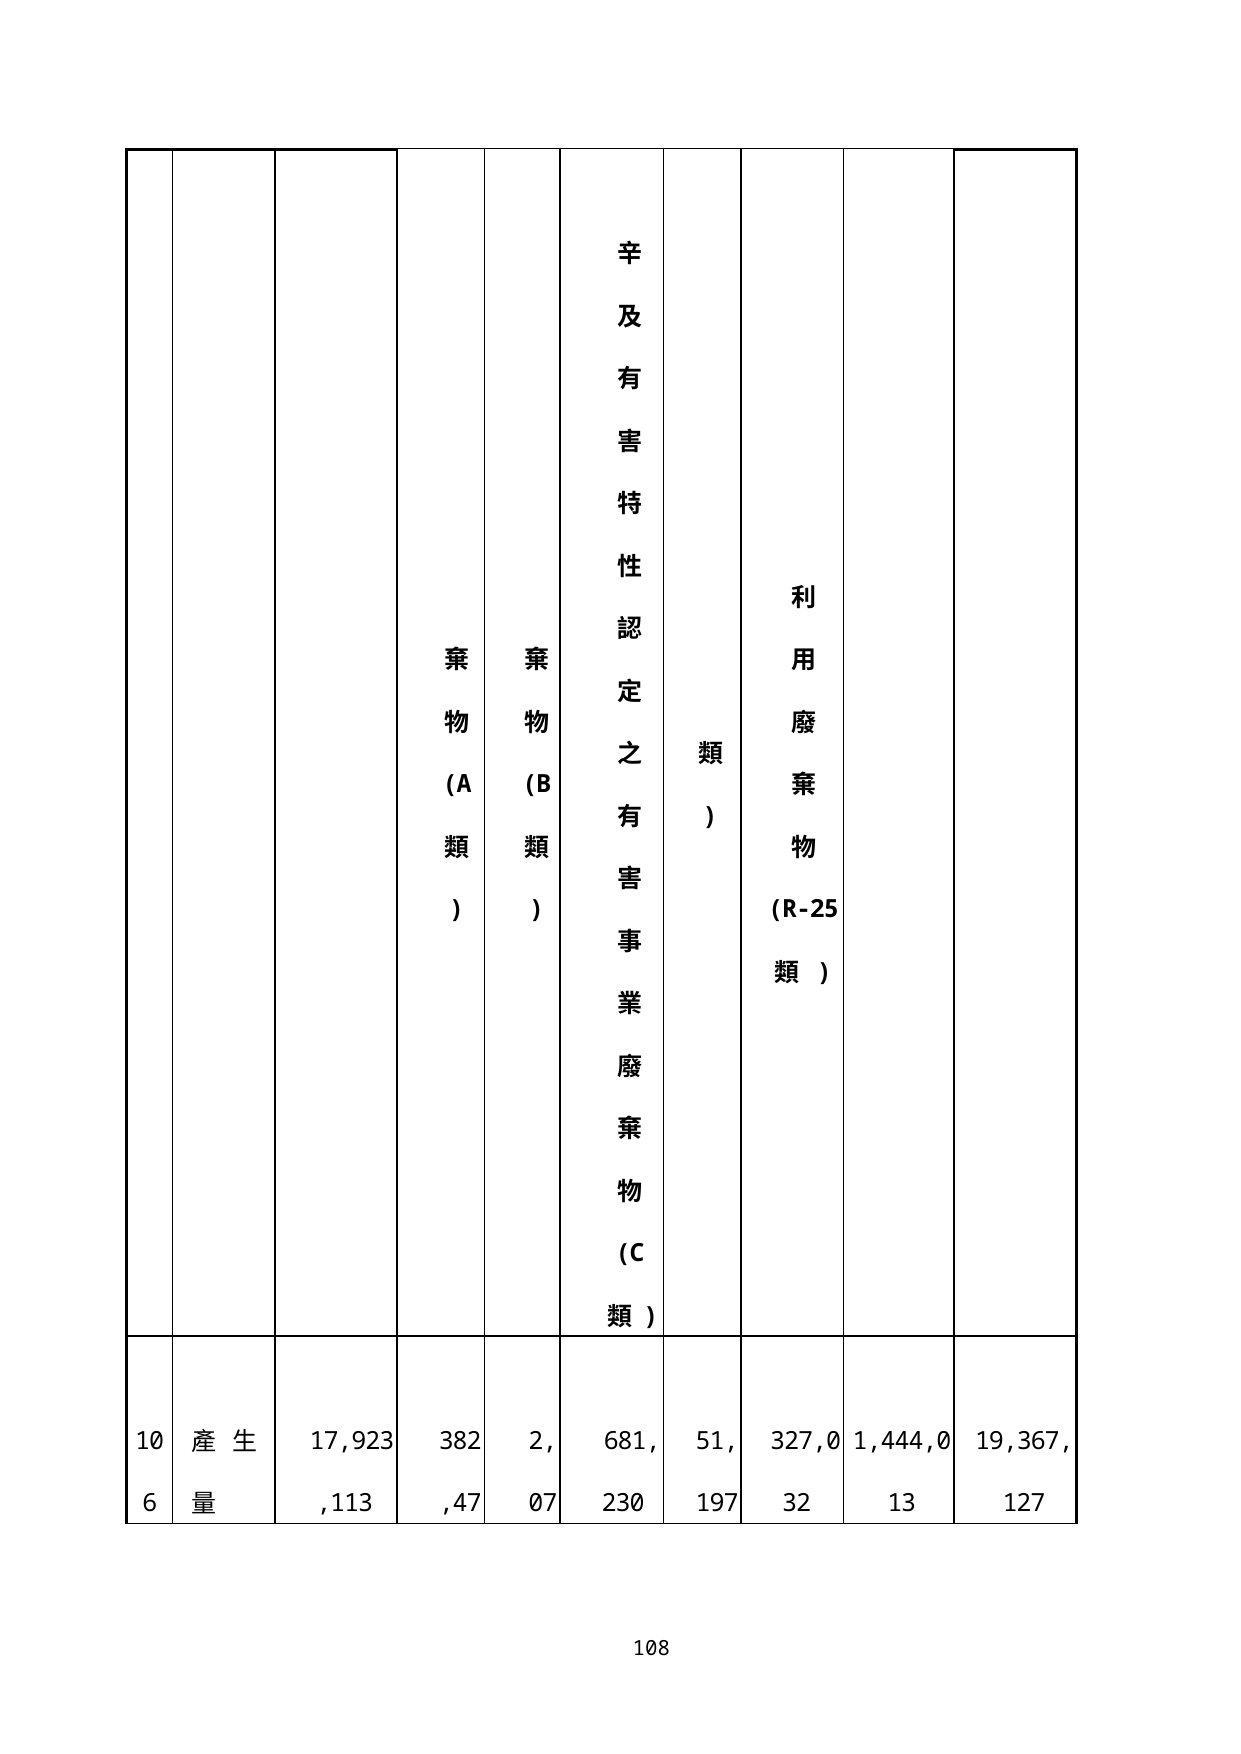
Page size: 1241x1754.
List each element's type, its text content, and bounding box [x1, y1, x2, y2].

table_cell 106 [128, 1337, 172, 1523]
table_header [955, 151, 1075, 1335]
table_cell 2,07 [485, 1337, 559, 1523]
table_header [128, 151, 172, 1335]
table_cell 棄物(A類) [398, 149, 484, 1335]
table_cell 類) [664, 149, 740, 1335]
table_cell 產生量 [173, 1337, 274, 1523]
table_header [276, 151, 396, 1335]
table_cell 17,923,113 [276, 1337, 396, 1523]
table_header [173, 151, 274, 1335]
table_cell 1,444,013 [844, 1337, 953, 1523]
table_cell 棄物(B類) [485, 149, 559, 1335]
table_cell 327,032 [742, 1337, 843, 1523]
table_cell 利用廢棄物(R-25類) [742, 149, 843, 1335]
table_cell [844, 149, 953, 1335]
table_cell 681,230 [561, 1337, 663, 1523]
table_cell 382,47 [398, 1337, 484, 1523]
table_cell 19,367,127 [955, 1337, 1075, 1523]
table_cell 辛及有害特性認定之有害事業廢棄物(C類) [561, 149, 663, 1335]
table_cell 51,197 [664, 1337, 740, 1523]
